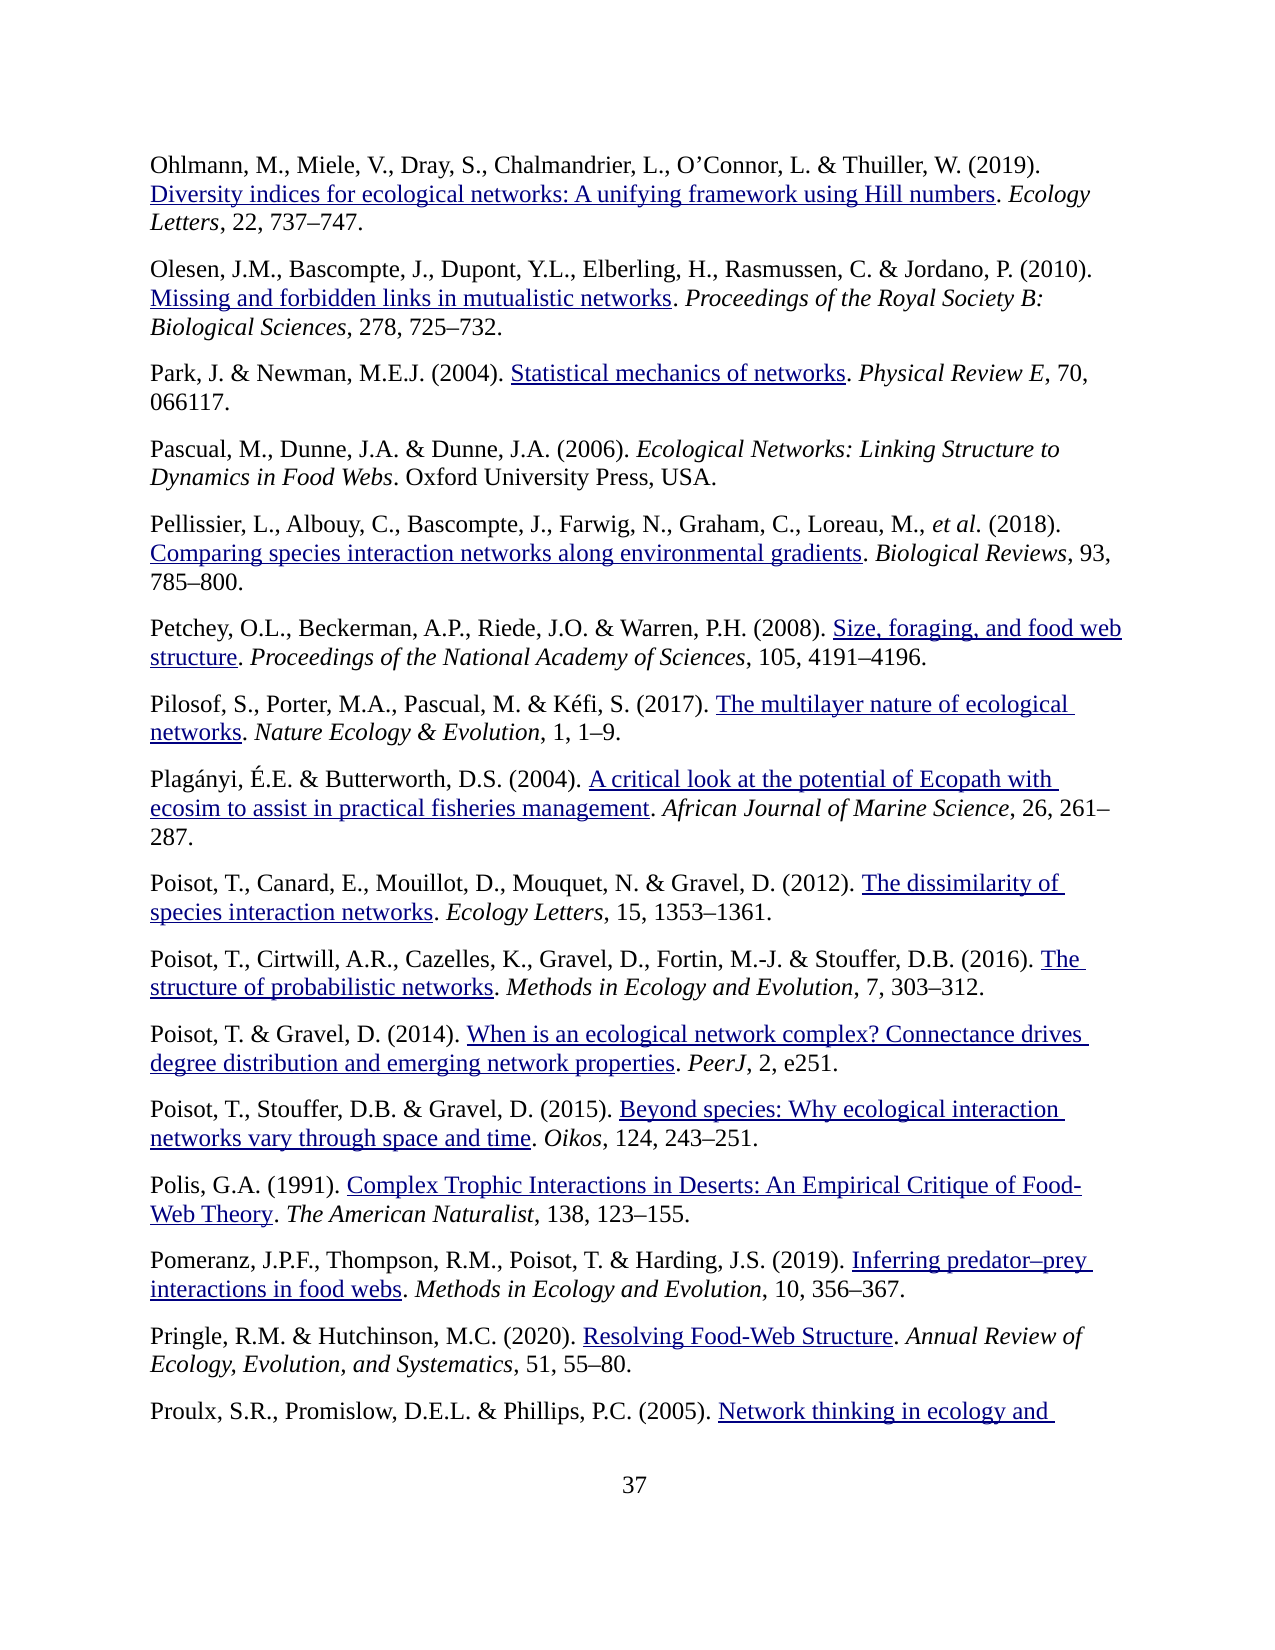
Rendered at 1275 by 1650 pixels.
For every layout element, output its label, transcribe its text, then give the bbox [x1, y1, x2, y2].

text Proulx, S.R., Promislow, D.E.L. & Phillips, P.C. (2005). Network thinking in ecology and [150, 1396, 1125, 1425]
text Park, J. & Newman, M.E.J. (2004). Statistical mechanics of networks. Physical Review E, 70, 066117. [150, 358, 1125, 416]
text Pringle, R.M. & Hutchinson, M.C. (2020). Resolving Food-Web Structure. Annual Review of Ecology, Evolution, and Systematics, 51, 55–80. [150, 1321, 1125, 1378]
text Pomeranz, J.P.F., Thompson, R.M., Poisot, T. & Harding, J.S. (2019). Inferring predator–prey interactions in food webs. Methods in Ecology and Evolution, 10, 356–367. [150, 1245, 1125, 1303]
text Pellissier, L., Albouy, C., Bascompte, J., Farwig, N., Graham, C., Loreau, M., et al. (2018). Comparing species interaction networks along environmental gradients. Biological Reviews, 93, 785–800. [150, 509, 1125, 595]
text Pilosof, S., Porter, M.A., Pascual, M. & Kéfi, S. (2017). The multilayer nature of ecological networks. Nature Ecology & Evolution, 1, 1–9. [150, 689, 1125, 746]
text Ohlmann, M., Miele, V., Dray, S., Chalmandrier, L., O’Connor, L. & Thuiller, W. (2019). Diversity indices for ecological networks: A unifying framework using Hill numbers. Ecology Letters, 22, 737–747. [150, 150, 1125, 236]
text Poisot, T., Cirtwill, A.R., Cazelles, K., Gravel, D., Fortin, M.-J. & Stouffer, D.B. (2016). The structure of probabilistic networks. Methods in Ecology and Evolution, 7, 303–312. [150, 944, 1125, 1001]
text Poisot, T., Stouffer, D.B. & Gravel, D. (2015). Beyond species: Why ecological interaction networks vary through space and time. Oikos, 124, 243–251. [150, 1094, 1125, 1152]
text Olesen, J.M., Bascompte, J., Dupont, Y.L., Elberling, H., Rasmussen, C. & Jordano, P. (2010). Missing and forbidden links in mutualistic networks. Proceedings of the Royal Society B: Biological Sciences, 278, 725–732. [150, 254, 1125, 340]
text Plagányi, É.E. & Butterworth, D.S. (2004). A critical look at the potential of Ecopath with ecosim to assist in practical fisheries management. African Journal of Marine Science, 26, 261–287. [150, 764, 1125, 850]
text Poisot, T., Canard, E., Mouillot, D., Mouquet, N. & Gravel, D. (2012). The dissimilarity of species interaction networks. Ecology Letters, 15, 1353–1361. [150, 868, 1125, 926]
text Petchey, O.L., Beckerman, A.P., Riede, J.O. & Warren, P.H. (2008). Size, foraging, and food web structure. Proceedings of the National Academy of Sciences, 105, 4191–4196. [150, 613, 1125, 671]
text Poisot, T. & Gravel, D. (2014). When is an ecological network complex? Connectance drives degree distribution and emerging network properties. PeerJ, 2, e251. [150, 1019, 1125, 1077]
text Polis, G.A. (1991). Complex Trophic Interactions in Deserts: An Empirical Critique of Food-Web Theory. The American Naturalist, 138, 123–155. [150, 1170, 1125, 1227]
text Pascual, M., Dunne, J.A. & Dunne, J.A. (2006). Ecological Networks: Linking Structure to Dynamics in Food Webs. Oxford University Press, USA. [150, 434, 1125, 491]
